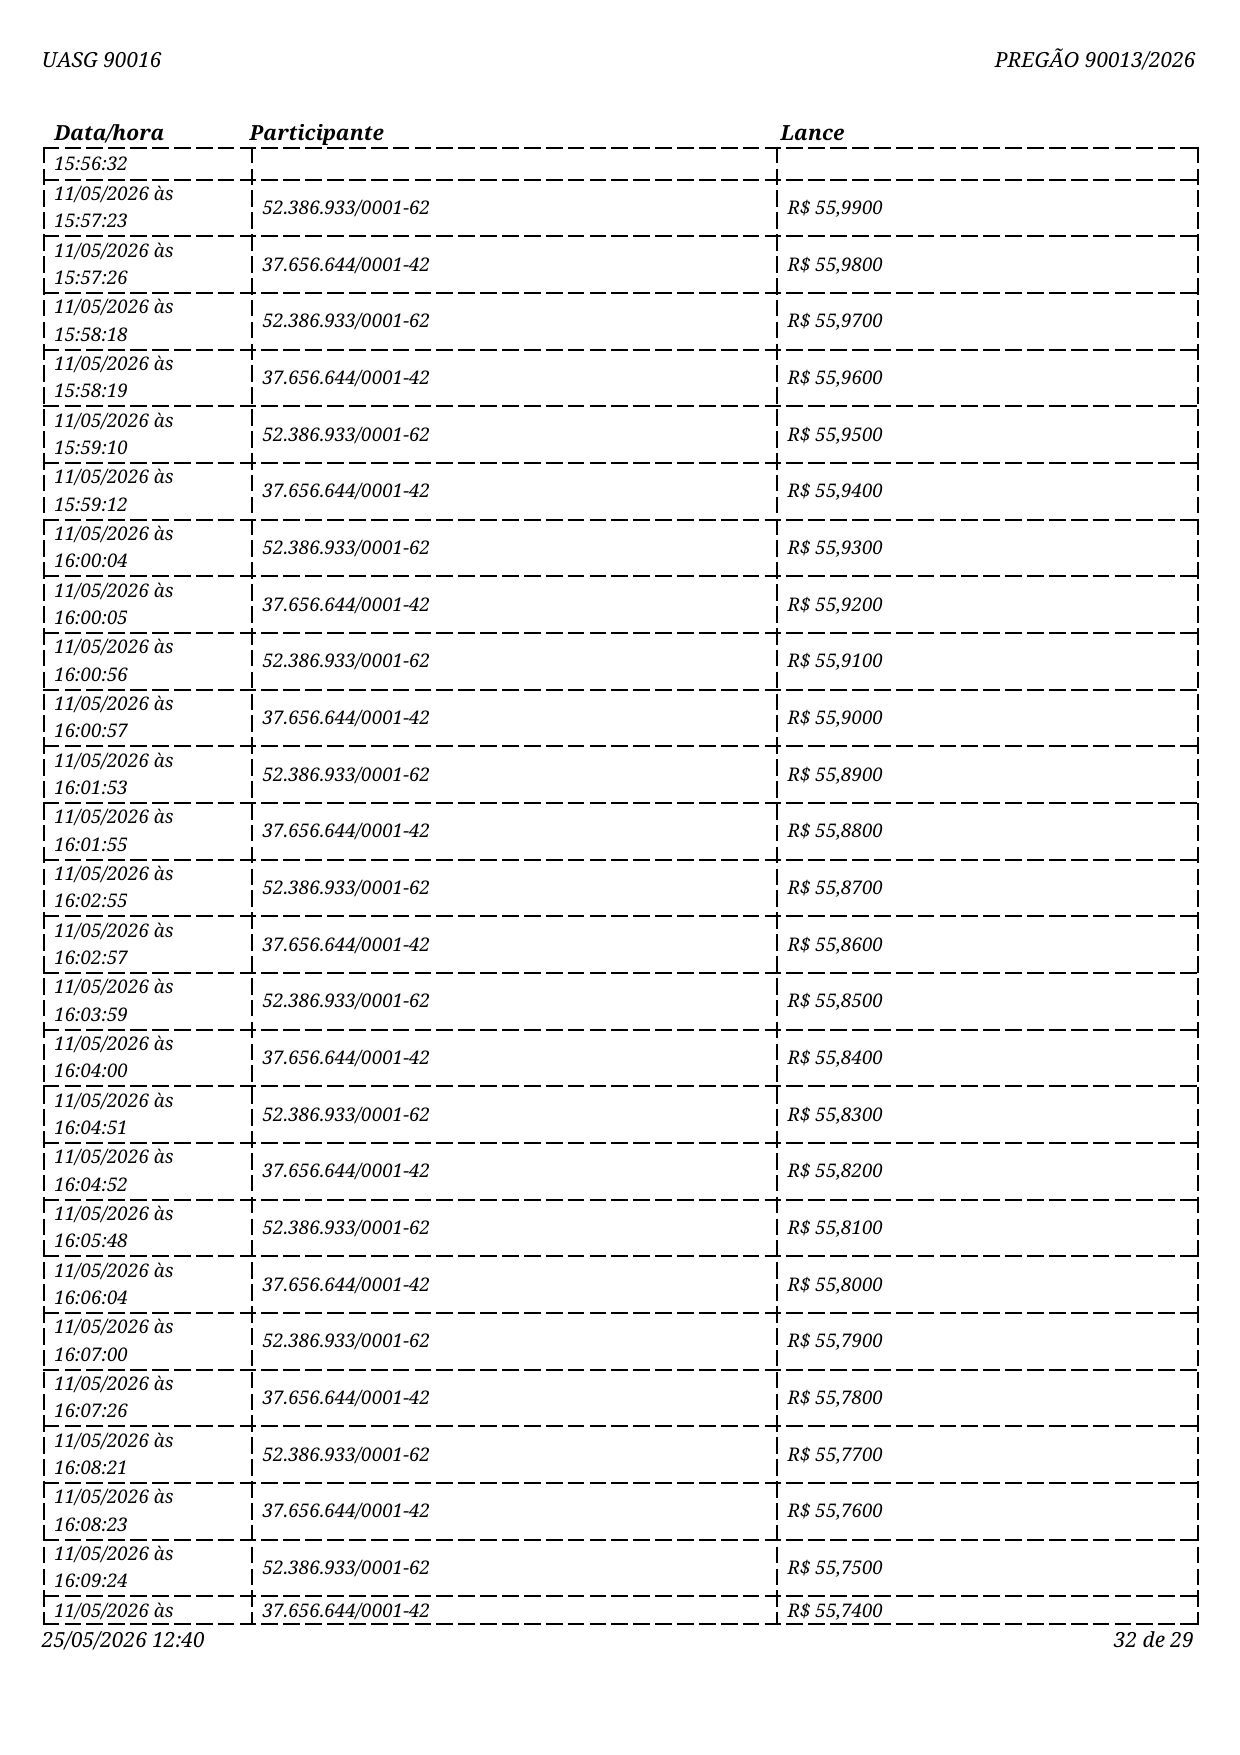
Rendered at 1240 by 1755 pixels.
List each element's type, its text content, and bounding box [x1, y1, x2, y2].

table_cell 11/05/2026 às 16:06:04 [44, 1255, 252, 1312]
table_cell 37.656.644/0001-42 [252, 1255, 777, 1312]
table_cell 52.386.933/0001-62 [252, 1312, 777, 1368]
table_cell 52.386.933/0001-62 [252, 292, 777, 348]
table_cell R$ 55,9800 [777, 235, 1198, 292]
table_cell 11/05/2026 às 15:58:19 [44, 349, 252, 405]
table_cell R$ 55,8500 [777, 972, 1198, 1028]
table_cell R$ 55,7400 [777, 1595, 1198, 1623]
table_cell R$ 55,9500 [777, 405, 1198, 462]
table_cell R$ 55,7500 [777, 1539, 1198, 1595]
table_cell 11/05/2026 às 16:04:00 [44, 1029, 252, 1085]
table_cell 37.656.644/0001-42 [252, 689, 777, 745]
table_cell 11/05/2026 às 16:08:21 [44, 1425, 252, 1482]
table_cell R$ 55,7700 [777, 1425, 1198, 1482]
table_cell 37.656.644/0001-42 [252, 1369, 777, 1425]
table_cell 11/05/2026 às [44, 1595, 252, 1623]
table_cell R$ 55,9100 [777, 632, 1198, 688]
table_cell R$ 55,8100 [777, 1199, 1198, 1255]
table_cell 11/05/2026 às 15:59:12 [44, 462, 252, 518]
table_cell 37.656.644/0001-42 [252, 1482, 777, 1538]
table_cell 52.386.933/0001-62 [252, 1539, 777, 1595]
table_cell 52.386.933/0001-62 [252, 1199, 777, 1255]
table_cell 11/05/2026 às 15:58:18 [44, 292, 252, 348]
table_cell R$ 55,9700 [777, 292, 1198, 348]
table_cell 11/05/2026 às 16:02:57 [44, 915, 252, 972]
table_cell R$ 55,8600 [777, 915, 1198, 972]
table_cell 11/05/2026 às 16:04:51 [44, 1085, 252, 1142]
table_cell R$ 55,8000 [777, 1255, 1198, 1312]
table_cell 52.386.933/0001-62 [252, 972, 777, 1028]
table_cell R$ 55,8200 [777, 1142, 1198, 1198]
table_cell 52.386.933/0001-62 [252, 405, 777, 462]
table_cell 11/05/2026 às 16:02:55 [44, 859, 252, 915]
table_cell 37.656.644/0001-42 [252, 802, 777, 858]
table_cell 11/05/2026 às 16:01:53 [44, 745, 252, 802]
table_cell 52.386.933/0001-62 [252, 1425, 777, 1482]
table_cell 11/05/2026 às 16:03:59 [44, 972, 252, 1028]
table_cell 37.656.644/0001-42 [252, 462, 777, 518]
table_cell R$ 55,8400 [777, 1029, 1198, 1085]
table_cell R$ 55,9400 [777, 462, 1198, 518]
table_cell 11/05/2026 às 16:00:56 [44, 632, 252, 688]
table_cell 37.656.644/0001-42 [252, 1029, 777, 1085]
table_cell R$ 55,8700 [777, 859, 1198, 915]
table_cell 37.656.644/0001-42 [252, 915, 777, 972]
table_cell 37.656.644/0001-42 [252, 235, 777, 292]
table_cell 11/05/2026 às 16:07:00 [44, 1312, 252, 1368]
table_cell 52.386.933/0001-62 [252, 519, 777, 575]
table_cell 11/05/2026 às 16:01:55 [44, 802, 252, 858]
table_cell 52.386.933/0001-62 [252, 745, 777, 802]
table_cell R$ 55,7600 [777, 1482, 1198, 1538]
table_cell [777, 147, 1198, 178]
table_cell R$ 55,8300 [777, 1085, 1198, 1142]
table_cell 37.656.644/0001-42 [252, 1142, 777, 1198]
table_cell R$ 55,9300 [777, 519, 1198, 575]
table_cell 37.656.644/0001-42 [252, 349, 777, 405]
table_cell 11/05/2026 às 15:57:23 [44, 179, 252, 235]
table_cell 52.386.933/0001-62 [252, 179, 777, 235]
table_cell 11/05/2026 às 16:09:24 [44, 1539, 252, 1595]
table_cell 11/05/2026 às 16:05:48 [44, 1199, 252, 1255]
table_cell 11/05/2026 às 16:07:26 [44, 1369, 252, 1425]
table_cell 52.386.933/0001-62 [252, 859, 777, 915]
table_cell 11/05/2026 às 16:00:57 [44, 689, 252, 745]
table_cell R$ 55,9000 [777, 689, 1198, 745]
table_cell 11/05/2026 às 15:57:26 [44, 235, 252, 292]
table_cell R$ 55,8800 [777, 802, 1198, 858]
table_cell R$ 55,9900 [777, 179, 1198, 235]
table_cell 11/05/2026 às 16:04:52 [44, 1142, 252, 1198]
table_cell R$ 55,9600 [777, 349, 1198, 405]
table_cell R$ 55,7800 [777, 1369, 1198, 1425]
table_cell [252, 147, 777, 178]
table_cell 11/05/2026 às 16:08:23 [44, 1482, 252, 1538]
table_cell 37.656.644/0001-42 [252, 1595, 777, 1623]
table_cell 11/05/2026 às 16:00:04 [44, 519, 252, 575]
table_cell R$ 55,7900 [777, 1312, 1198, 1368]
table_cell 11/05/2026 às 16:00:05 [44, 575, 252, 632]
table_cell R$ 55,8900 [777, 745, 1198, 802]
table_cell 52.386.933/0001-62 [252, 632, 777, 688]
table_cell R$ 55,9200 [777, 575, 1198, 632]
table_cell 15:56:32 [44, 147, 252, 178]
table_cell 37.656.644/0001-42 [252, 575, 777, 632]
table_cell 52.386.933/0001-62 [252, 1085, 777, 1142]
table_cell 11/05/2026 às 15:59:10 [44, 405, 252, 462]
